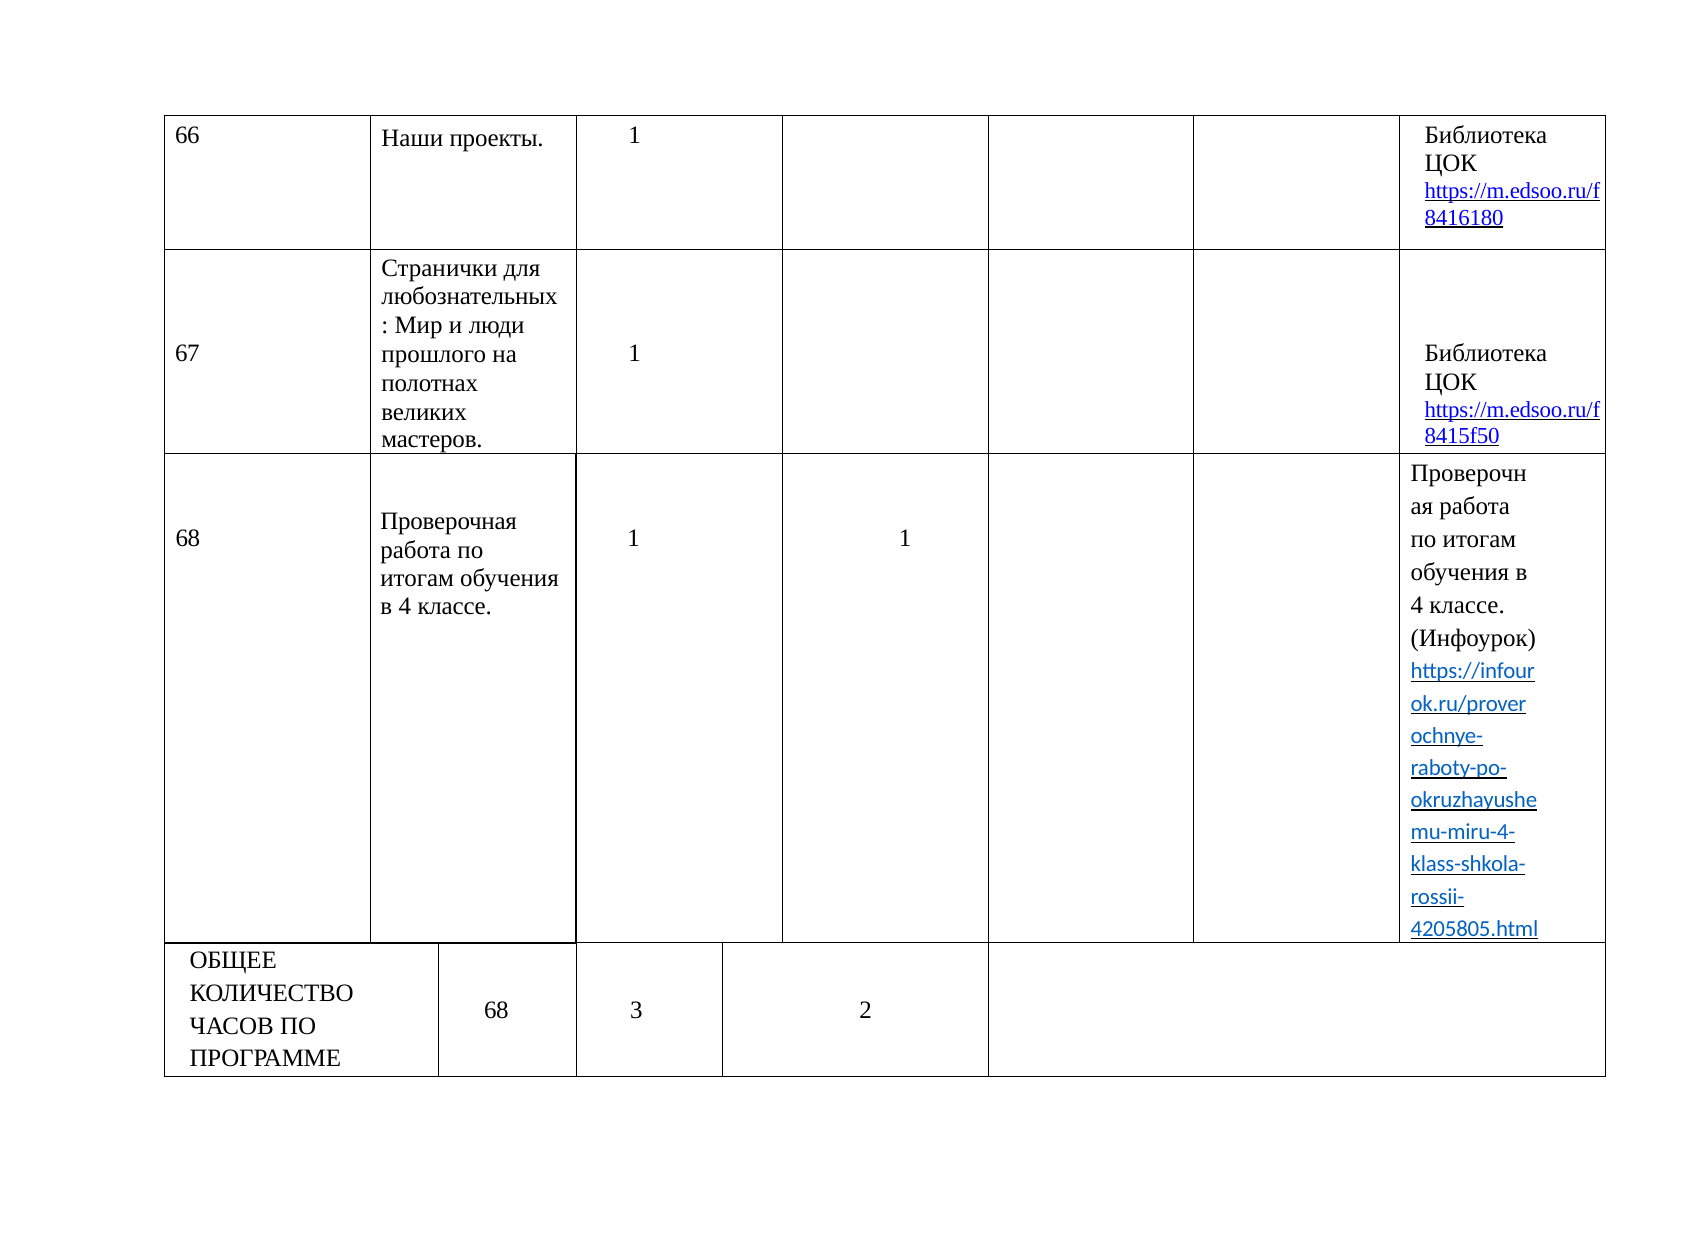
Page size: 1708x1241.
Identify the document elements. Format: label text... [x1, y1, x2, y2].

table_cell [989, 454, 1193, 942]
table_cell [783, 116, 988, 248]
table_cell [989, 250, 1193, 453]
table_cell 1 [783, 454, 988, 942]
table_cell 3 [577, 943, 722, 1076]
table_cell Странички для любознательных : Мир и люди прошлого на полотнах великих мастеров. [371, 250, 576, 453]
table_cell ОБЩЕЕ КОЛИЧЕСТВО ЧАСОВ ПО ПРОГРАММЕ [165, 944, 438, 1076]
table_cell 66 [165, 116, 370, 248]
table_cell 1 [577, 116, 782, 248]
table_cell [783, 250, 988, 453]
table_cell [1194, 454, 1399, 942]
table_cell Проверочная работа по итогам обучения в 4 классе. (Инфоурок) https://infourok.ru/proverochnye-raboty-po- okruzhayushemu-miru-4-klass-shkola-rossii- 4205805.html [1400, 454, 1605, 942]
table_cell 68 [165, 454, 370, 942]
table_cell [1194, 250, 1399, 453]
table_cell 2 [723, 943, 988, 1076]
table_cell 1 [577, 250, 782, 453]
table_cell Проверочная работа по итогам обучения в 4 классе. [371, 454, 575, 942]
table_cell 68 [439, 944, 576, 1076]
table_cell Библиотека ЦОК https://m.edsoo.ru/f8415f50 [1400, 250, 1605, 453]
table_cell Наши проекты. [371, 116, 576, 248]
table_cell 67 [165, 250, 370, 453]
table_cell [989, 943, 1605, 1076]
table_cell 1 [577, 454, 782, 942]
table_cell [1194, 116, 1399, 248]
table_cell [989, 116, 1193, 248]
table_cell Библиотека ЦОК https://m.edsoo.ru/f8416180 [1400, 116, 1605, 248]
